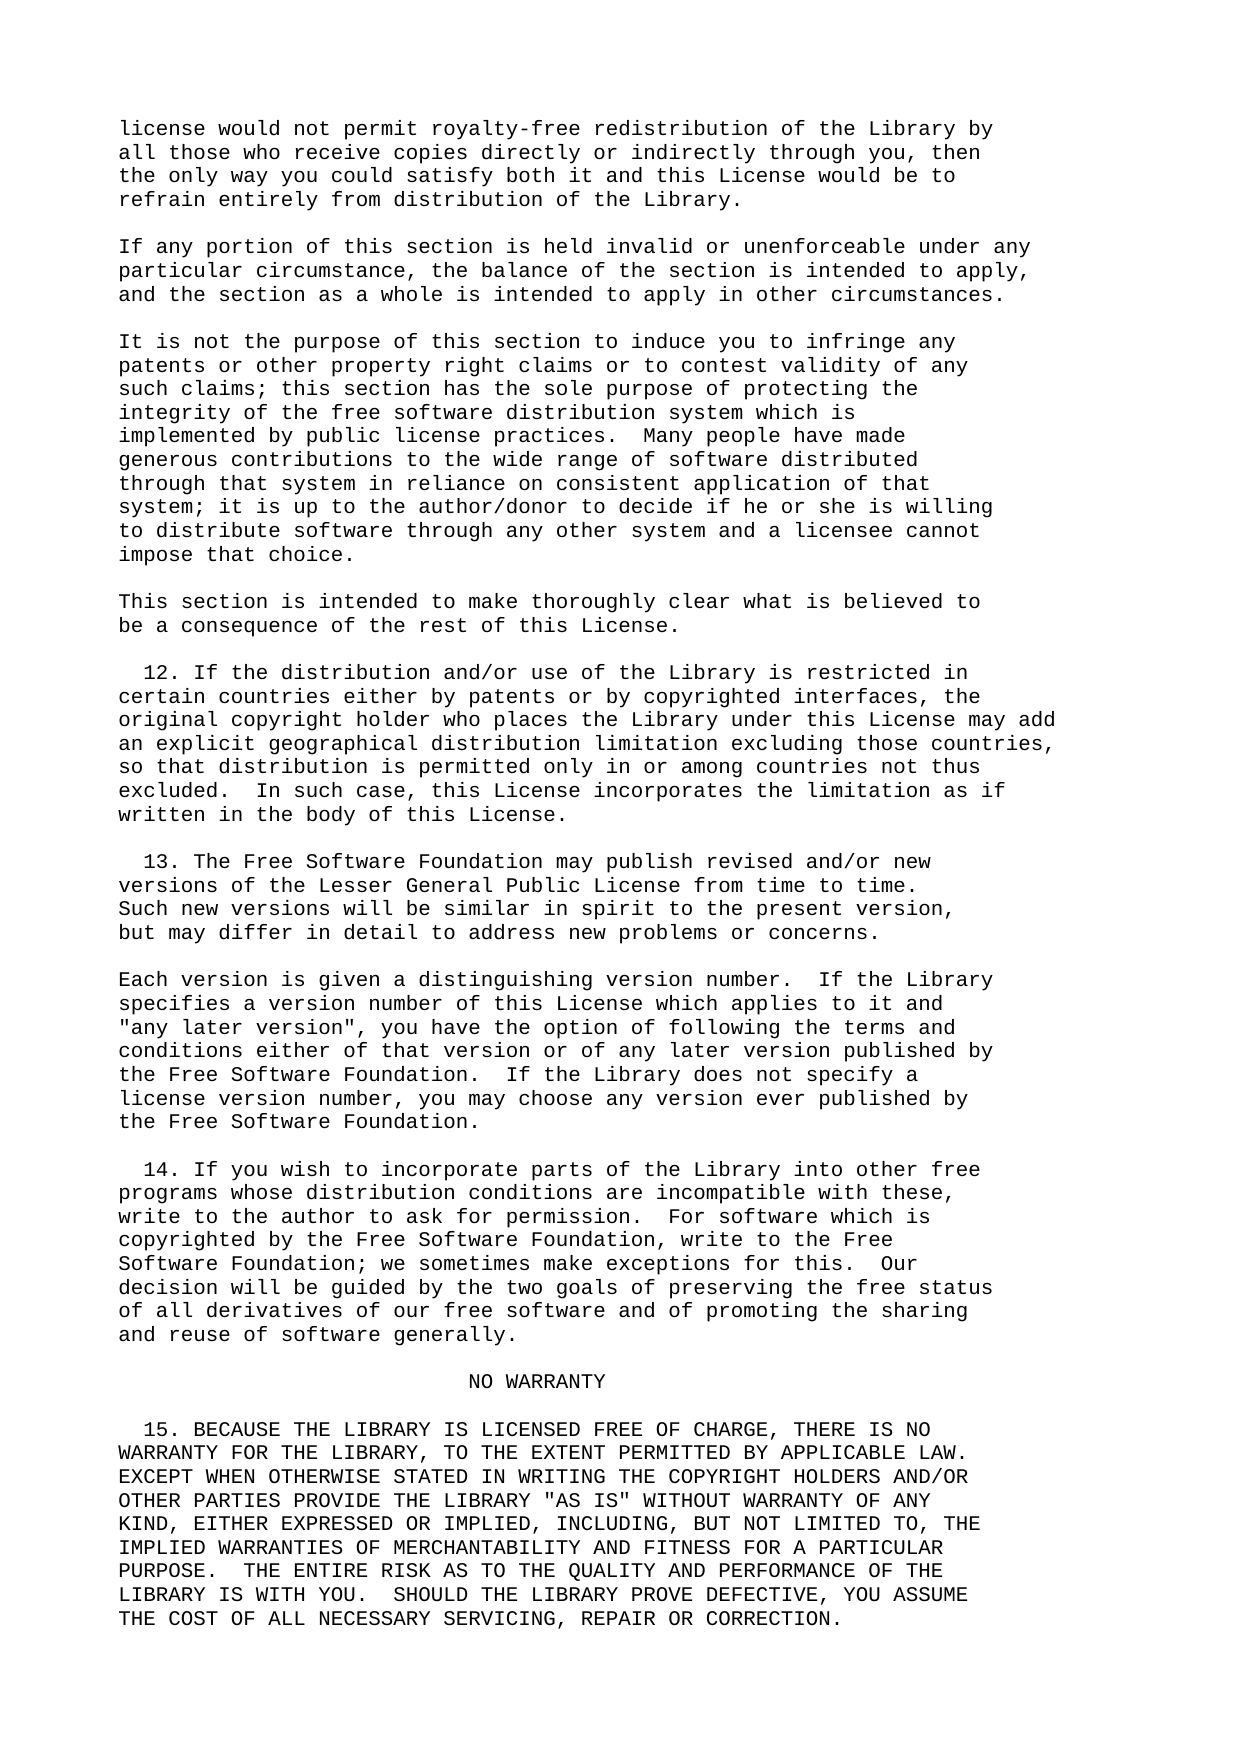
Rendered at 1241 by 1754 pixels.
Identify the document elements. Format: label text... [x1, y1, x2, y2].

text be a consequence of the rest of this License. [118, 615, 1122, 638]
text and reuse of software generally. [118, 1324, 1122, 1348]
text but may differ in detail to address new problems or concerns. [118, 922, 1122, 946]
text written in the body of this License. [118, 804, 1122, 827]
text WARRANTY FOR THE LIBRARY, TO THE EXTENT PERMITTED BY APPLICABLE LAW. [118, 1442, 1122, 1466]
text excluded. In such case, this License incorporates the limitation as if [118, 780, 1122, 804]
text If any portion of this section is held invalid or unenforceable under any [118, 236, 1122, 260]
text THE COST OF ALL NECESSARY SERVICING, REPAIR OR CORRECTION. [118, 1608, 1122, 1631]
text implemented by public license practices. Many people have made [118, 426, 1122, 449]
text integrity of the free software distribution system which is [118, 402, 1122, 426]
text original copyright holder who places the Library under this License may add [118, 709, 1122, 733]
text license version number, you may choose any version ever published by [118, 1088, 1122, 1111]
text NO WARRANTY [118, 1371, 1122, 1395]
text license would not permit royalty-free redistribution of the Library by [118, 118, 1122, 142]
text EXCEPT WHEN OTHERWISE STATED IN WRITING THE COPYRIGHT HOLDERS AND/OR [118, 1466, 1122, 1489]
text all those who receive copies directly or indirectly through you, then [118, 142, 1122, 165]
text 14. If you wish to incorporate parts of the Library into other free [118, 1158, 1122, 1182]
text 12. If the distribution and/or use of the Library is restricted in [118, 662, 1122, 686]
text particular circumstance, the balance of the section is intended to apply, [118, 260, 1122, 284]
text to distribute software through any other system and a licensee cannot [118, 520, 1122, 544]
text programs whose distribution conditions are incompatible with these, [118, 1182, 1122, 1206]
text impose that choice. [118, 544, 1122, 567]
text LIBRARY IS WITH YOU. SHOULD THE LIBRARY PROVE DEFECTIVE, YOU ASSUME [118, 1584, 1122, 1608]
text so that distribution is permitted only in or among countries not thus [118, 757, 1122, 780]
text of all derivatives of our free software and of promoting the sharing [118, 1300, 1122, 1324]
text refrain entirely from distribution of the Library. [118, 189, 1122, 213]
text versions of the Lesser General Public License from time to time. [118, 875, 1122, 898]
text system; it is up to the author/donor to decide if he or she is willing [118, 496, 1122, 520]
text It is not the purpose of this section to induce you to infringe any [118, 331, 1122, 354]
text decision will be guided by the two goals of preserving the free status [118, 1277, 1122, 1300]
text Software Foundation; we sometimes make exceptions for this. Our [118, 1253, 1122, 1277]
text an explicit geographical distribution limitation excluding those countries, [118, 733, 1122, 757]
text and the section as a whole is intended to apply in other circumstances. [118, 284, 1122, 307]
text OTHER PARTIES PROVIDE THE LIBRARY "AS IS" WITHOUT WARRANTY OF ANY [118, 1489, 1122, 1513]
text the Free Software Foundation. If the Library does not specify a [118, 1064, 1122, 1088]
text through that system in reliance on consistent application of that [118, 473, 1122, 496]
text 15. BECAUSE THE LIBRARY IS LICENSED FREE OF CHARGE, THERE IS NO [118, 1419, 1122, 1442]
text write to the author to ask for permission. For software which is [118, 1206, 1122, 1229]
text This section is intended to make thoroughly clear what is believed to [118, 591, 1122, 615]
text PURPOSE. THE ENTIRE RISK AS TO THE QUALITY AND PERFORMANCE OF THE [118, 1561, 1122, 1584]
text Such new versions will be similar in spirit to the present version, [118, 898, 1122, 922]
text "any later version", you have the option of following the terms and [118, 1017, 1122, 1040]
text patents or other property right claims or to contest validity of any [118, 354, 1122, 378]
text copyrighted by the Free Software Foundation, write to the Free [118, 1229, 1122, 1253]
text KIND, EITHER EXPRESSED OR IMPLIED, INCLUDING, BUT NOT LIMITED TO, THE [118, 1513, 1122, 1537]
text 13. The Free Software Foundation may publish revised and/or new [118, 851, 1122, 875]
text certain countries either by patents or by copyrighted interfaces, the [118, 686, 1122, 709]
text generous contributions to the wide range of software distributed [118, 449, 1122, 473]
text the Free Software Foundation. [118, 1111, 1122, 1135]
text the only way you could satisfy both it and this License would be to [118, 165, 1122, 189]
text IMPLIED WARRANTIES OF MERCHANTABILITY AND FITNESS FOR A PARTICULAR [118, 1537, 1122, 1561]
text conditions either of that version or of any later version published by [118, 1040, 1122, 1064]
text specifies a version number of this License which applies to it and [118, 993, 1122, 1017]
text such claims; this section has the sole purpose of protecting the [118, 378, 1122, 402]
text Each version is given a distinguishing version number. If the Library [118, 969, 1122, 993]
